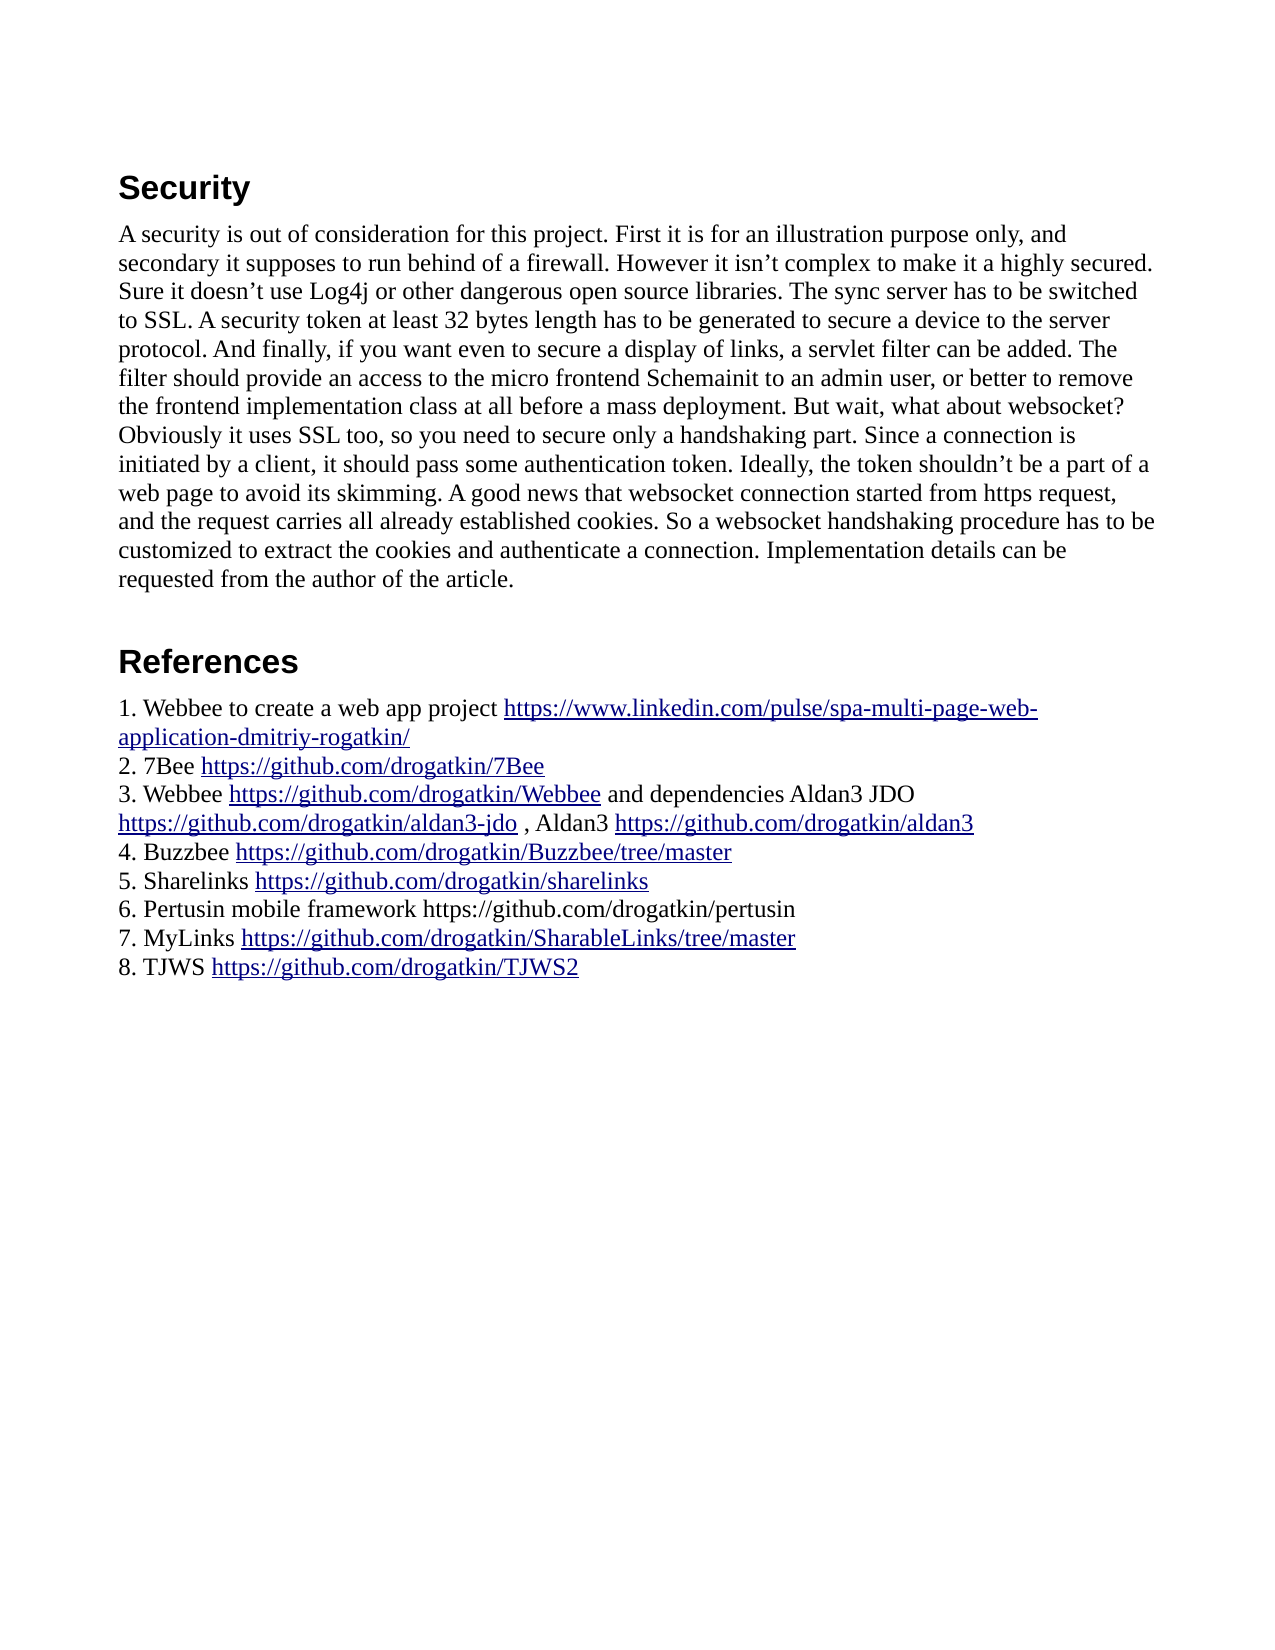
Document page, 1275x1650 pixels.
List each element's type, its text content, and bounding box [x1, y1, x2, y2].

text 1. Webbee to create a web app project https://www.linkedin.com/pulse/spa-multi-page-web-application-dmitriy-rogatkin/ [118, 693, 1157, 751]
text 4. Buzzbee https://github.com/drogatkin/Buzzbee/tree/master [118, 837, 1157, 866]
text A security is out of consideration for this project. First it is for an illustration purpose only, and secondary it supposes to run behind of a firewall. However it isn’t complex to make it a highly secured. Sure it doesn’t use Log4j or other dangerous open source libraries. The sync server has to be switched to SSL. A security token at least 32 bytes length has to be generated to secure a device to the server protocol. And finally, if you want even to secure a display of links, a servlet filter can be added. The filter should provide an access to the micro frontend Schemainit to an admin user, or better to remove the frontend implementation class at all before a mass deployment. But wait, what about websocket? Obviously it uses SSL too, so you need to secure only a handshaking part. Since a connection is initiated by a client, it should pass some authentication token. Ideally, the token shouldn’t be a part of a web page to avoid its skimming. A good news that websocket connection started from https request, and the request carries all already established cookies. So a websocket handshaking procedure has to be customized to extract the cookies and authenticate a connection. Implementation details can be requested from the author of the article. [118, 219, 1157, 593]
text 6. Pertusin mobile framework https://github.com/drogatkin/pertusin [118, 894, 1157, 923]
text 7. MyLinks https://github.com/drogatkin/SharableLinks/tree/master [118, 923, 1157, 952]
subtitle References [118, 642, 1157, 681]
subtitle Security [118, 168, 1157, 206]
text 8. TJWS https://github.com/drogatkin/TJWS2 [118, 952, 1157, 981]
text 2. 7Bee https://github.com/drogatkin/7Bee [118, 751, 1157, 779]
text 5. Sharelinks https://github.com/drogatkin/sharelinks [118, 866, 1157, 894]
text 3. Webbee https://github.com/drogatkin/Webbee and dependencies Aldan3 JDO https://github.com/drogatkin/aldan3-jdo , Aldan3 https://github.com/drogatkin/aldan3 [118, 779, 1157, 837]
